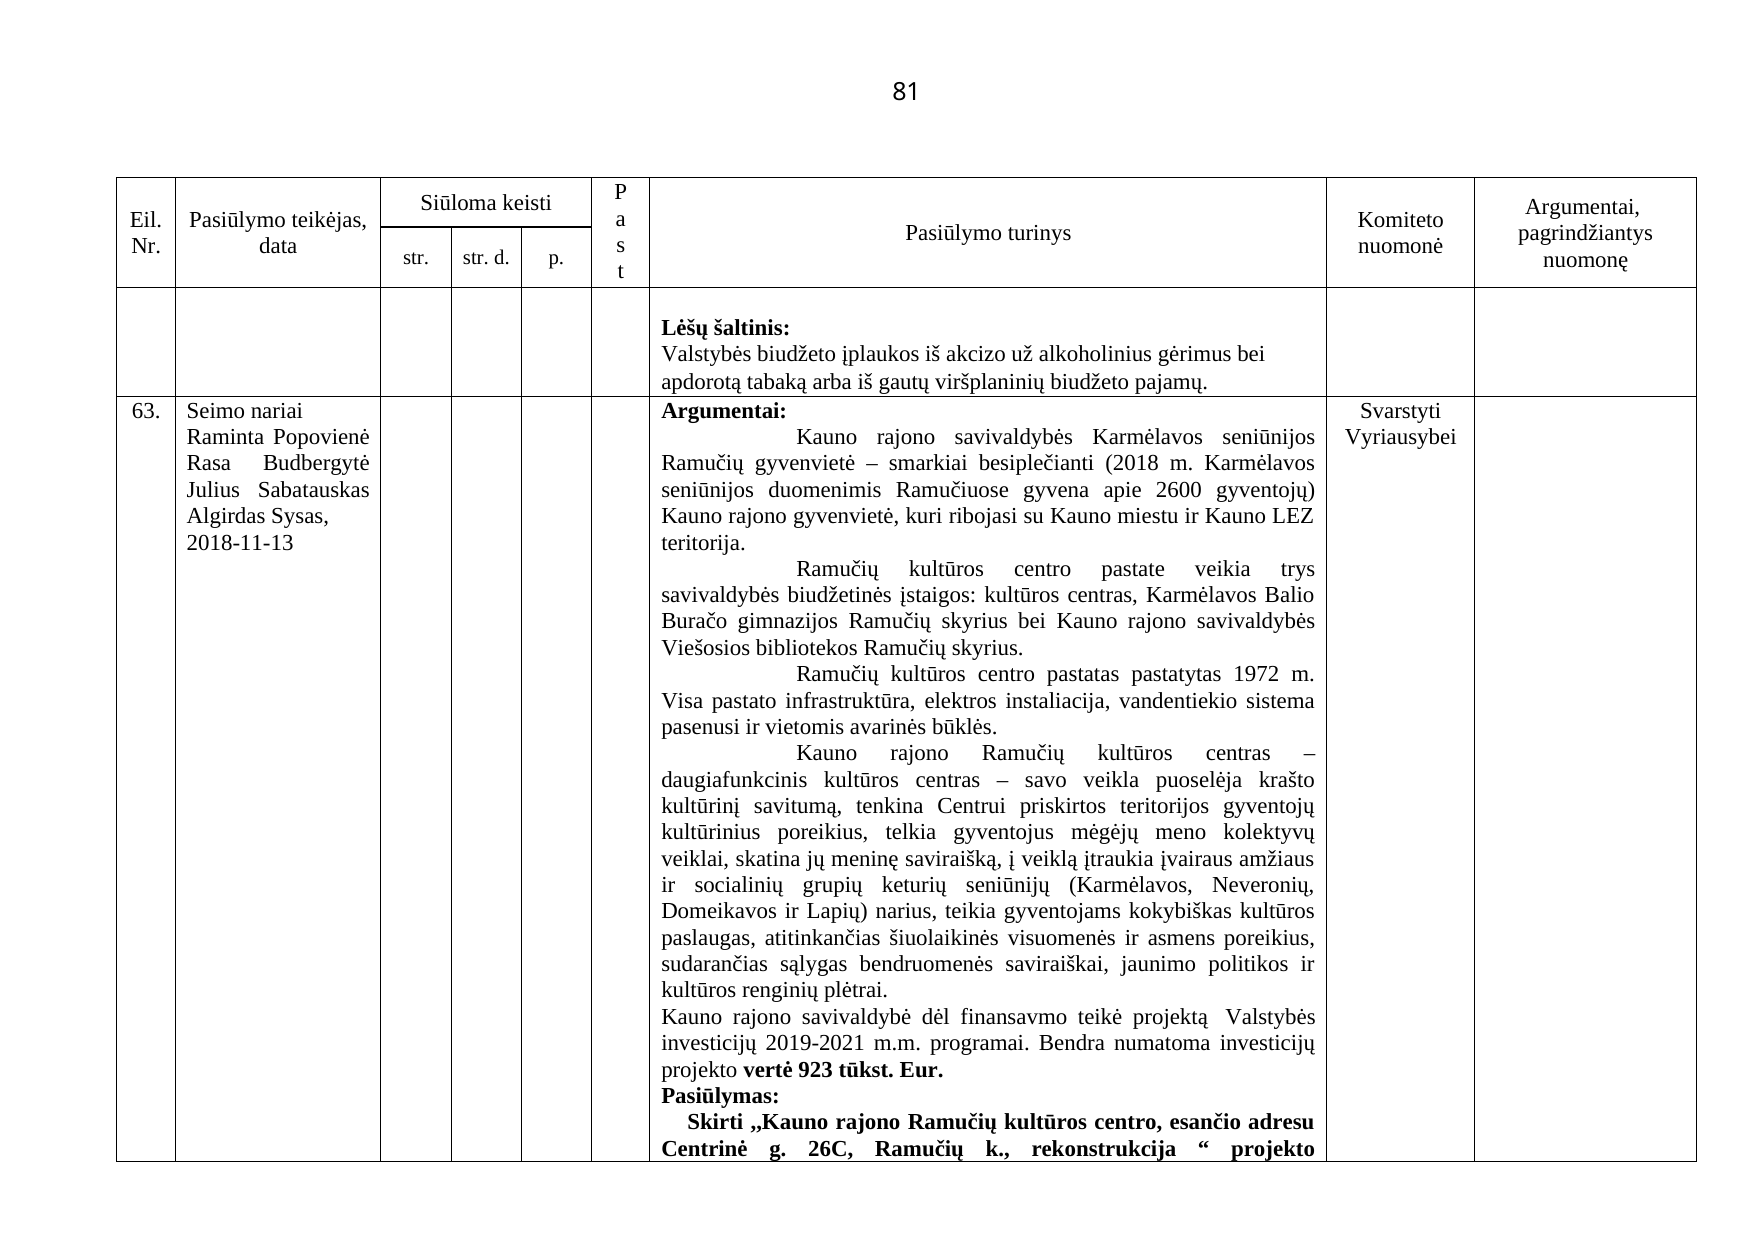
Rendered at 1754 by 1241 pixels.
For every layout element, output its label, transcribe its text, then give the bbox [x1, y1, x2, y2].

table_cell [1327, 288, 1474, 396]
table_cell [452, 288, 521, 396]
table_cell 63. [117, 397, 175, 1161]
table_cell [592, 288, 649, 396]
table_header Pastabos [592, 178, 649, 287]
table_cell [522, 397, 591, 1161]
table_header Pasiūlymo turinys [650, 178, 1326, 287]
table_cell p. [522, 228, 591, 287]
table_cell [1475, 397, 1696, 1161]
table_cell Argumentai: Kauno rajono savivaldybės Karmėlavos seniūnijos Ramučių gyvenvietė – smarkiai besiplečianti (2018 m. Karmėlavos seniūnijos duomenimis Ramučiuose gyvena apie 2600 gyventojų) Kauno rajono gyvenvietė, kuri ribojasi su Kauno miestu ir Kauno LEZ teritorija. Ramučių kultūros centro pastate veikia trys savivaldybės biudžetinės įstaigos: kultūros centras, Karmėlavos Balio Buračo gimnazijos Ramučių skyrius bei Kauno rajono savivaldybės Viešosios bibliotekos Ramučių skyrius. Ramučių kultūros centro pastatas pastatytas 1972 m. Visa pastato infrastruktūra, elektros instaliacija, vandentiekio sistema pasenusi ir vietomis avarinės būklės. Kauno rajono Ramučių kultūros centras – daugiafunkcinis kultūros centras – savo veikla puoselėja krašto kultūrinį savitumą, tenkina Centrui priskirtos teritorijos gyventojų kultūrinius poreikius, telkia gyventojus mėgėjų meno kolektyvų veiklai, skatina jų meninę saviraišką, į veiklą įtraukia įvairaus amžiaus ir socialinių grupių keturių seniūnijų (Karmėlavos, Neveronių, Domeikavos ir Lapių) narius, teikia gyventojams kokybiškas kultūros paslaugas, atitinkančias šiuolaikinės visuomenės ir asmens poreikius, sudarančias sąlygas bendruomenės saviraiškai, jaunimo politikos ir kultūros renginių plėtrai. Kauno rajono savivaldybė dėl finansavmo teikė projektą Valstybės investicijų 2019-2021 m.m. programai. Bendra numatoma investicijų projekto vertė 923 tūkst. Eur. Pasiūlymas: Skirti ,,Kauno rajono Ramučių kultūros centro, esančio adresu Centrinė g. 26C, Ramučių k., rekonstrukcija “ projekto [650, 397, 1326, 1161]
table_cell [1475, 288, 1696, 396]
table_header Argumentai, pagrindžiantys nuomonę [1475, 178, 1696, 287]
table_cell [452, 397, 521, 1161]
table_cell str. d. [452, 228, 521, 287]
table_header Eil. Nr. [117, 178, 175, 287]
table_header Komiteto nuomonė [1327, 178, 1474, 287]
table_cell [176, 288, 380, 396]
table_cell Lėšų šaltinis: Valstybės biudžeto įplaukos iš akcizo už alkoholinius gėrimus bei apdorotą tabaką arba iš gautų viršplaninių biudžeto pajamų. [650, 288, 1326, 396]
table_cell Svarstyti Vyriausybei [1327, 397, 1474, 1161]
table_cell [381, 397, 451, 1161]
table_cell [381, 288, 451, 396]
table_cell Seimo nariai Raminta Popovienė Rasa Budbergytė Julius Sabatauskas Algirdas Sysas, 2018-11-13 [176, 397, 380, 1161]
table_header Pasiūlymo teikėjas, data [176, 178, 380, 287]
table_cell [522, 288, 591, 396]
table_cell [592, 397, 649, 1161]
table_header Siūloma keisti [381, 178, 591, 226]
table_cell [117, 288, 175, 396]
table_cell str. [381, 228, 451, 287]
